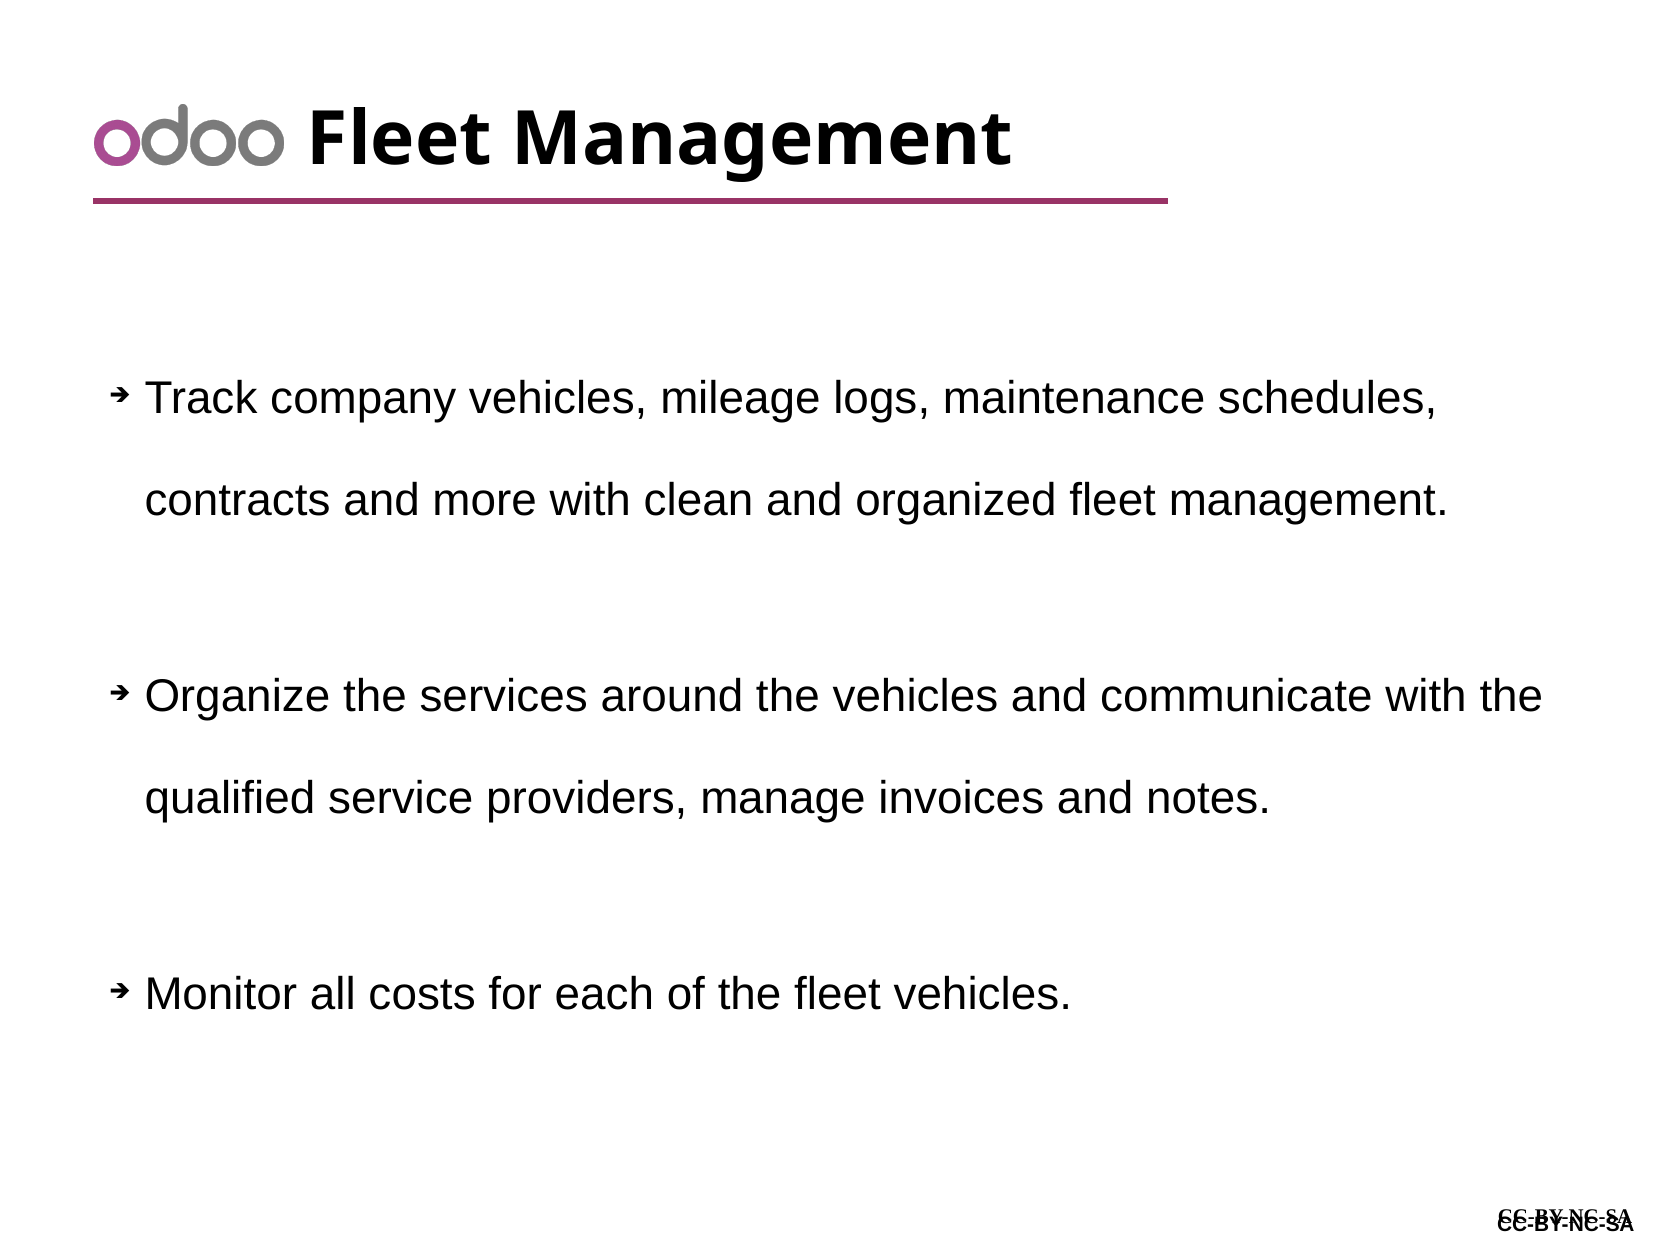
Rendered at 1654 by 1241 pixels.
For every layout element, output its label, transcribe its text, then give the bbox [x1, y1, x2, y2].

text_box CC-BY-NC-SA [1482, 1204, 1654, 1241]
title Fleet Management [306, 31, 1570, 239]
picture [94, 104, 284, 166]
text_box Track company vehicles, mileage logs, maintenance schedules, contracts and more with clean and organized fleet management. Organize the services around the vehicles and communicate with the qualified service providers, manage invoices and notes. Monitor all costs for each of the fleet vehicles. [94, 312, 1583, 976]
